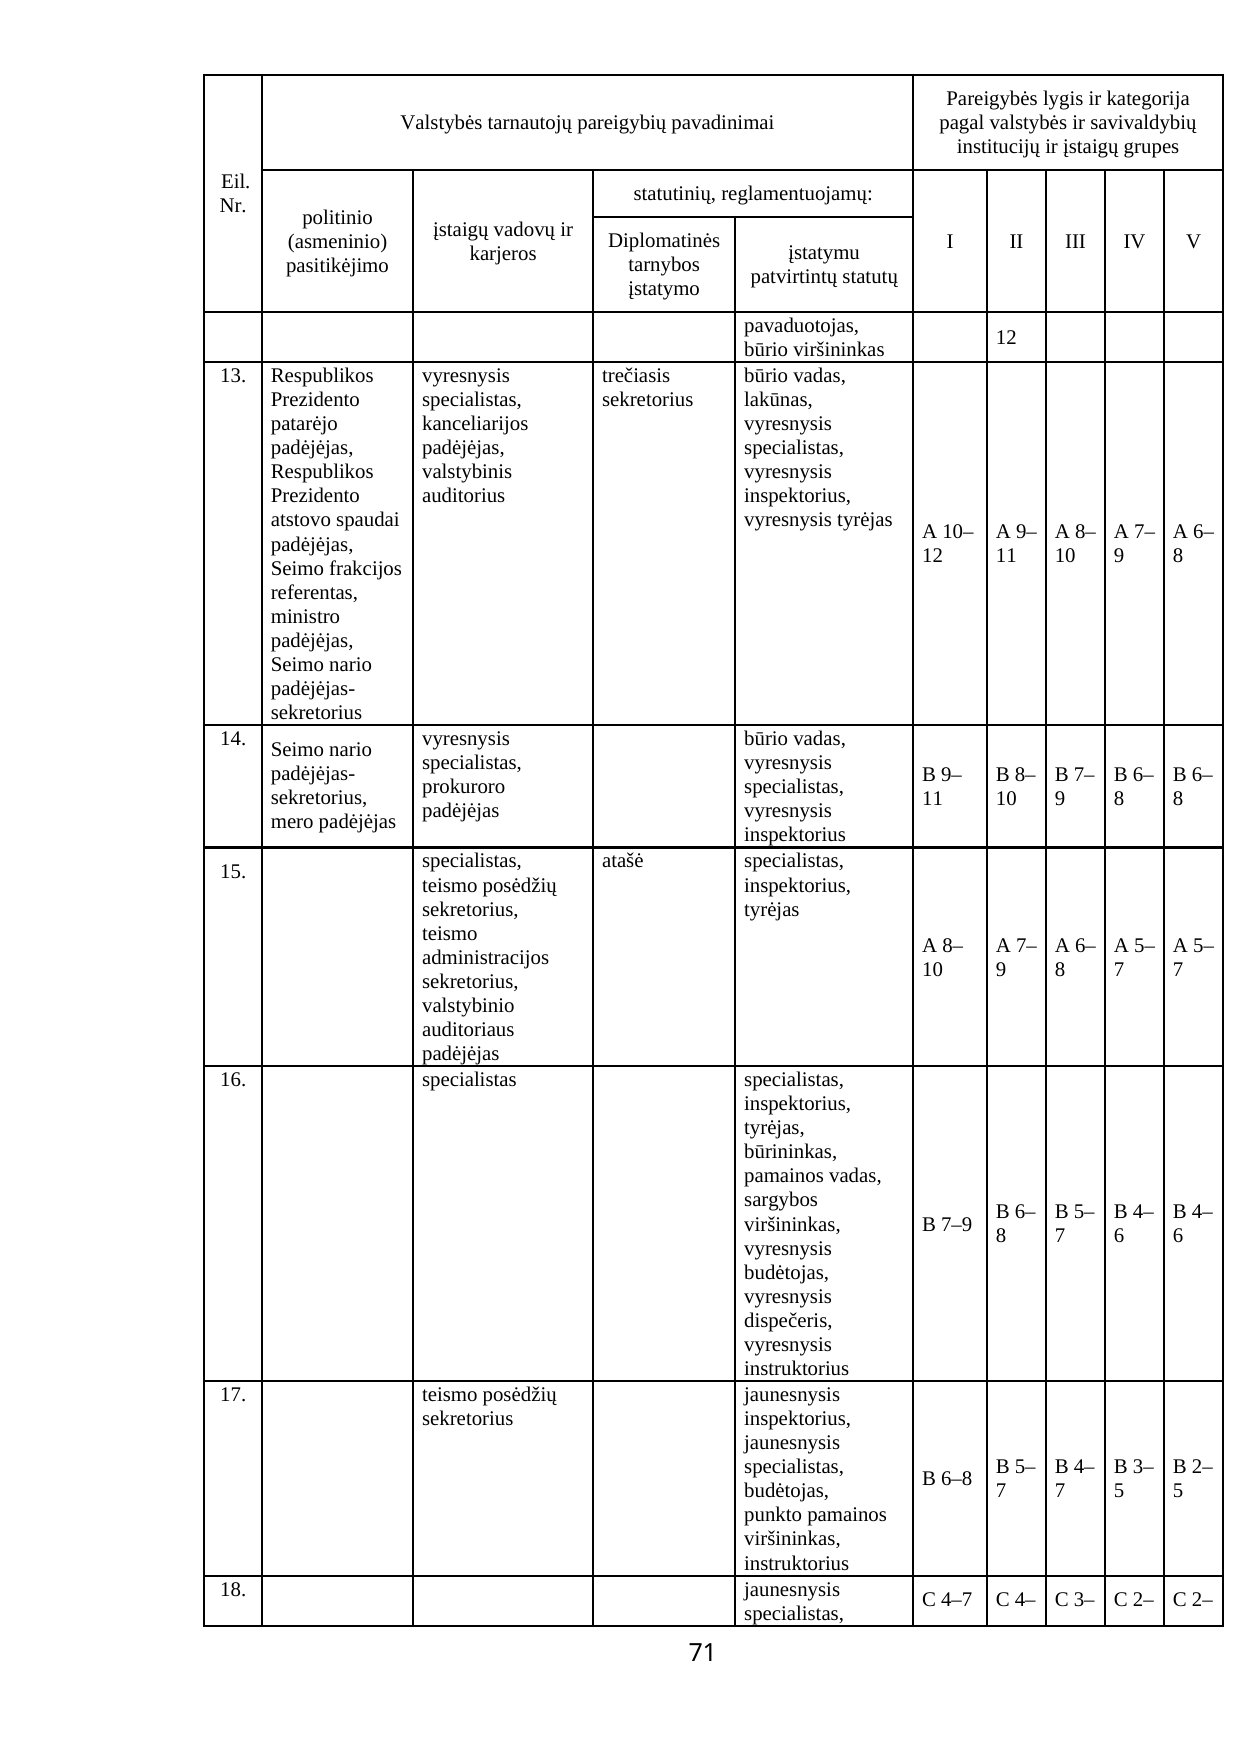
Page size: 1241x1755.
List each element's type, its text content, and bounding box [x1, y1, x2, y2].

table_cell V [1165, 171, 1222, 311]
table_cell [263, 1067, 412, 1380]
table_cell A 8–10 [1047, 363, 1104, 724]
table_cell B 9–11 [914, 726, 986, 846]
table_cell 14. [205, 726, 261, 846]
table_cell [414, 1577, 592, 1625]
table_cell B 6–8 [988, 1067, 1045, 1380]
table_cell C 4–7 [914, 1577, 986, 1625]
table_cell C 2– [1106, 1577, 1163, 1625]
table_cell specialistas, inspektorius, tyrėjas, būrininkas, pamainos vadas, sargybos viršininkas, vyresnysis budėtojas, vyresnysis dispečeris, vyresnysis instruktorius [736, 1067, 912, 1380]
table_cell B 6–8 [914, 1382, 986, 1574]
table_cell B 6–8 [1106, 726, 1163, 846]
table_cell įstaigų vadovų ir karjeros [414, 171, 592, 311]
table_cell Seimo nario padėjėjas-sekretorius, mero padėjėjas [263, 726, 412, 846]
table_cell specialistas, teismo posėdžių sekretorius, teismo administracijos sekretorius, valstybinio auditoriaus padėjėjas [414, 849, 592, 1065]
table_cell [914, 313, 986, 361]
table_cell C 4– [988, 1577, 1045, 1625]
table_cell [1106, 313, 1163, 361]
table_cell A 10–12 [914, 363, 986, 724]
table_header Pareigybės lygis ir kategorija pagal valstybės ir savivaldybių institucijų ir įstaigų grupes [914, 76, 1222, 169]
table_cell B 4–7 [1047, 1382, 1104, 1574]
table_cell [263, 1382, 412, 1574]
table_cell II [988, 171, 1045, 311]
table_cell būrio vadas, lakūnas, vyresnysis specialistas, vyresnysis inspektorius, vyresnysis tyrėjas [736, 363, 912, 724]
table_cell specialistas [414, 1067, 592, 1380]
table_cell IV [1106, 171, 1163, 311]
table_cell vyresnysis specialistas, kanceliarijos padėjėjas, valstybinis auditorius [414, 363, 592, 724]
table_cell statutinių, reglamentuojamų: [594, 171, 912, 216]
table_cell A 7–9 [1106, 363, 1163, 724]
table_cell A 5–7 [1106, 849, 1163, 1065]
table_cell A 8–10 [914, 849, 986, 1065]
table_cell I [914, 171, 986, 311]
table_cell jaunesnysis specialistas, [736, 1577, 912, 1625]
table_cell Diplomatinės tarnybos įstatymo [594, 218, 734, 311]
table_cell B 8–10 [988, 726, 1045, 846]
table_cell [594, 1577, 734, 1625]
table_cell B 4–6 [1106, 1067, 1163, 1380]
table_cell 15. [205, 849, 261, 1065]
table_cell A 6–8 [1165, 363, 1222, 724]
table_cell teismo posėdžių sekretorius [414, 1382, 592, 1574]
table_cell C 2– [1165, 1577, 1222, 1625]
table_cell B 4–6 [1165, 1067, 1222, 1380]
table_cell 12 [988, 313, 1045, 361]
table_cell Respublikos Prezidento patarėjo padėjėjas, Respublikos Prezidento atstovo spaudai padėjėjas, Seimo frakcijos referentas, ministro padėjėjas, Seimo nario padėjėjas-sekretorius [263, 363, 412, 724]
table_cell A 7–9 [988, 849, 1045, 1065]
table_cell būrio vadas, vyresnysis specialistas, vyresnysis inspektorius [736, 726, 912, 846]
table_cell įstatymu patvirtintų statutų [736, 218, 912, 311]
table_cell [263, 313, 412, 361]
table_cell jaunesnysis inspektorius, jaunesnysis specialistas, budėtojas, punkto pamainos viršininkas, instruktorius [736, 1382, 912, 1574]
table_cell 18. [205, 1577, 261, 1625]
table_cell B 7–9 [1047, 726, 1104, 846]
table_cell B 2–5 [1165, 1382, 1222, 1574]
table_cell 13. [205, 363, 261, 724]
table_header Eil. Nr. [205, 76, 261, 311]
table_cell A 9–11 [988, 363, 1045, 724]
table_cell B 6–8 [1165, 726, 1222, 846]
table_cell [1165, 313, 1222, 361]
table_cell A 6–8 [1047, 849, 1104, 1065]
table_cell [414, 313, 592, 361]
table_cell C 3– [1047, 1577, 1104, 1625]
table_cell [594, 726, 734, 846]
table_cell B 5–7 [988, 1382, 1045, 1574]
table_cell [263, 849, 412, 1065]
table_cell [594, 1382, 734, 1574]
table_cell B 3–5 [1106, 1382, 1163, 1574]
table_cell politinio (asmeninio) pasitikėjimo [263, 171, 412, 311]
table_header Valstybės tarnautojų pareigybių pavadinimai [263, 76, 912, 169]
table_cell B 7–9 [914, 1067, 986, 1380]
table_cell [205, 313, 261, 361]
table_cell [263, 1577, 412, 1625]
table_cell trečiasis sekretorius [594, 363, 734, 724]
table_cell A 5–7 [1165, 849, 1222, 1065]
table_cell [1047, 313, 1104, 361]
table_cell [594, 313, 734, 361]
table_cell B 5–7 [1047, 1067, 1104, 1380]
table_cell 17. [205, 1382, 261, 1574]
table_cell vyresnysis specialistas, prokuroro padėjėjas [414, 726, 592, 846]
table_cell 16. [205, 1067, 261, 1380]
table_cell III [1047, 171, 1104, 311]
table_cell [594, 1067, 734, 1380]
table_cell specialistas, inspektorius, tyrėjas [736, 849, 912, 1065]
table_cell pavaduotojas, būrio viršininkas [736, 313, 912, 361]
table_cell atašė [594, 849, 734, 1065]
